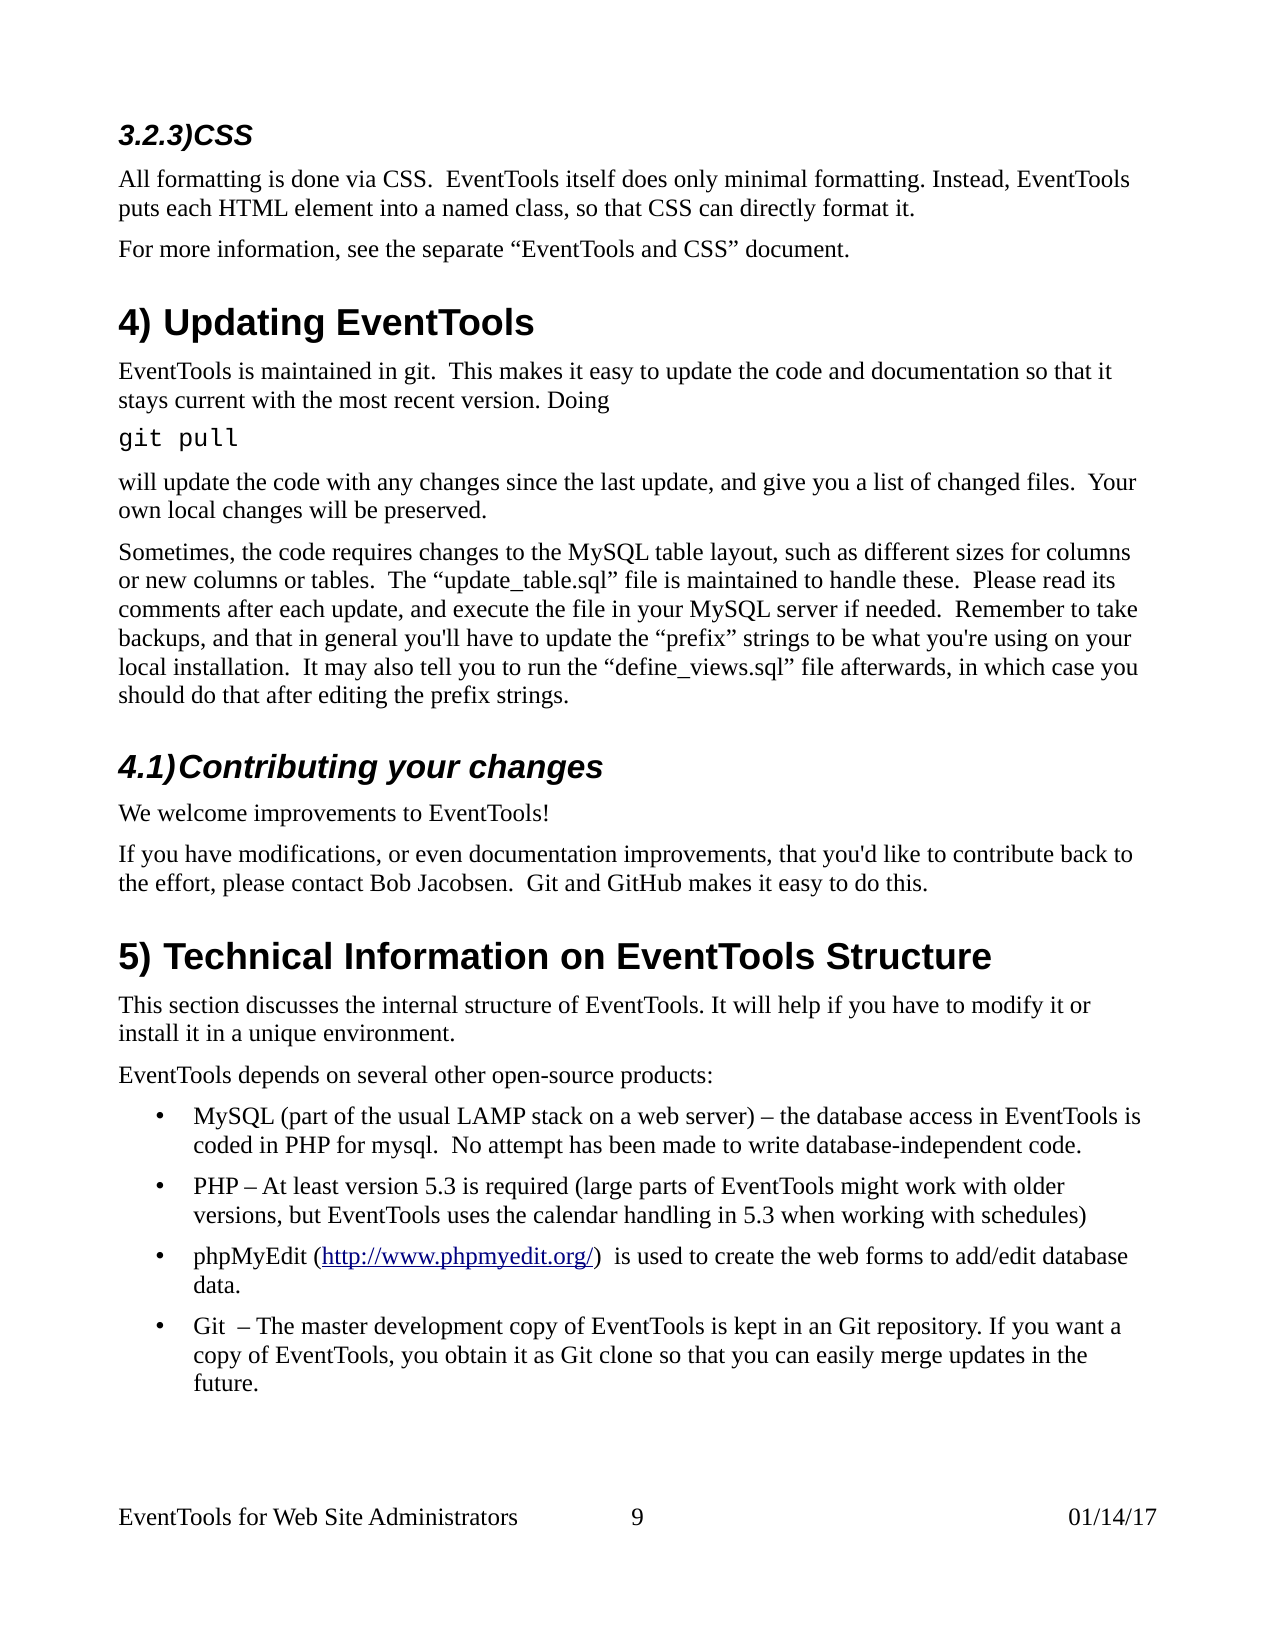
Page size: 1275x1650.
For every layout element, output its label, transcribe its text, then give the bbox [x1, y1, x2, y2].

text Sometimes, the code requires changes to the MySQL table layout, such as different sizes for columns or new columns or tables. The “update_table.sql” file is maintained to handle these. Please read its comments after each update, and execute the file in your MySQL server if needed. Remember to take backups, and that in general you'll have to update the “prefix” strings to be what you're using on your local installation. It may also tell you to run the “define_views.sql” file afterwards, in which case you should do that after editing the prefix strings. [118, 537, 1157, 709]
list PHP – At least version 5.3 is required (large parts of EventTools might work with older versions, but EventTools uses the calendar handling in 5.3 when working with schedules) [156, 1171, 1157, 1228]
subtitle CSS [118, 118, 1157, 152]
list MySQL (part of the usual LAMP stack on a web server) – the database access in EventTools is coded in PHP for mysql. No attempt has been made to write database-independent code. [156, 1101, 1157, 1158]
subtitle Updating EventTools [118, 300, 1157, 343]
text All formatting is done via CSS. EventTools itself does only minimal formatting. Instead, EventTools puts each HTML element into a named class, so that CSS can directly format it. [118, 164, 1157, 222]
subtitle Contributing your changes [118, 747, 1157, 785]
text EventTools is maintained in git. This makes it easy to update the code and documentation so that it stays current with the most recent version. Doing [118, 356, 1157, 413]
text This section discusses the internal structure of EventTools. It will help if you have to modify it or install it in a unique environment. [118, 990, 1157, 1047]
text will update the code with any changes since the last update, and give you a list of changed files. Your own local changes will be preserved. [118, 467, 1157, 524]
text git pull [118, 426, 1157, 454]
text EventTools depends on several other open-source products: [118, 1060, 1157, 1088]
list Git – The master development copy of EventTools is kept in an Git repository. If you want a copy of EventTools, you obtain it as Git clone so that you can easily merge updates in the future. [156, 1311, 1157, 1397]
text For more information, see the separate “EventTools and CSS” document. [118, 234, 1157, 263]
text We welcome improvements to EventTools! [118, 798, 1157, 827]
list phpMyEdit (http://www.phpmyedit.org/) is used to create the web forms to add/edit database data. [156, 1241, 1157, 1298]
subtitle Technical Information on EventTools Structure [118, 934, 1157, 977]
text If you have modifications, or even documentation improvements, that you'd like to contribute back to the effort, please contact Bob Jacobsen. Git and GitHub makes it easy to do this. [118, 839, 1157, 897]
